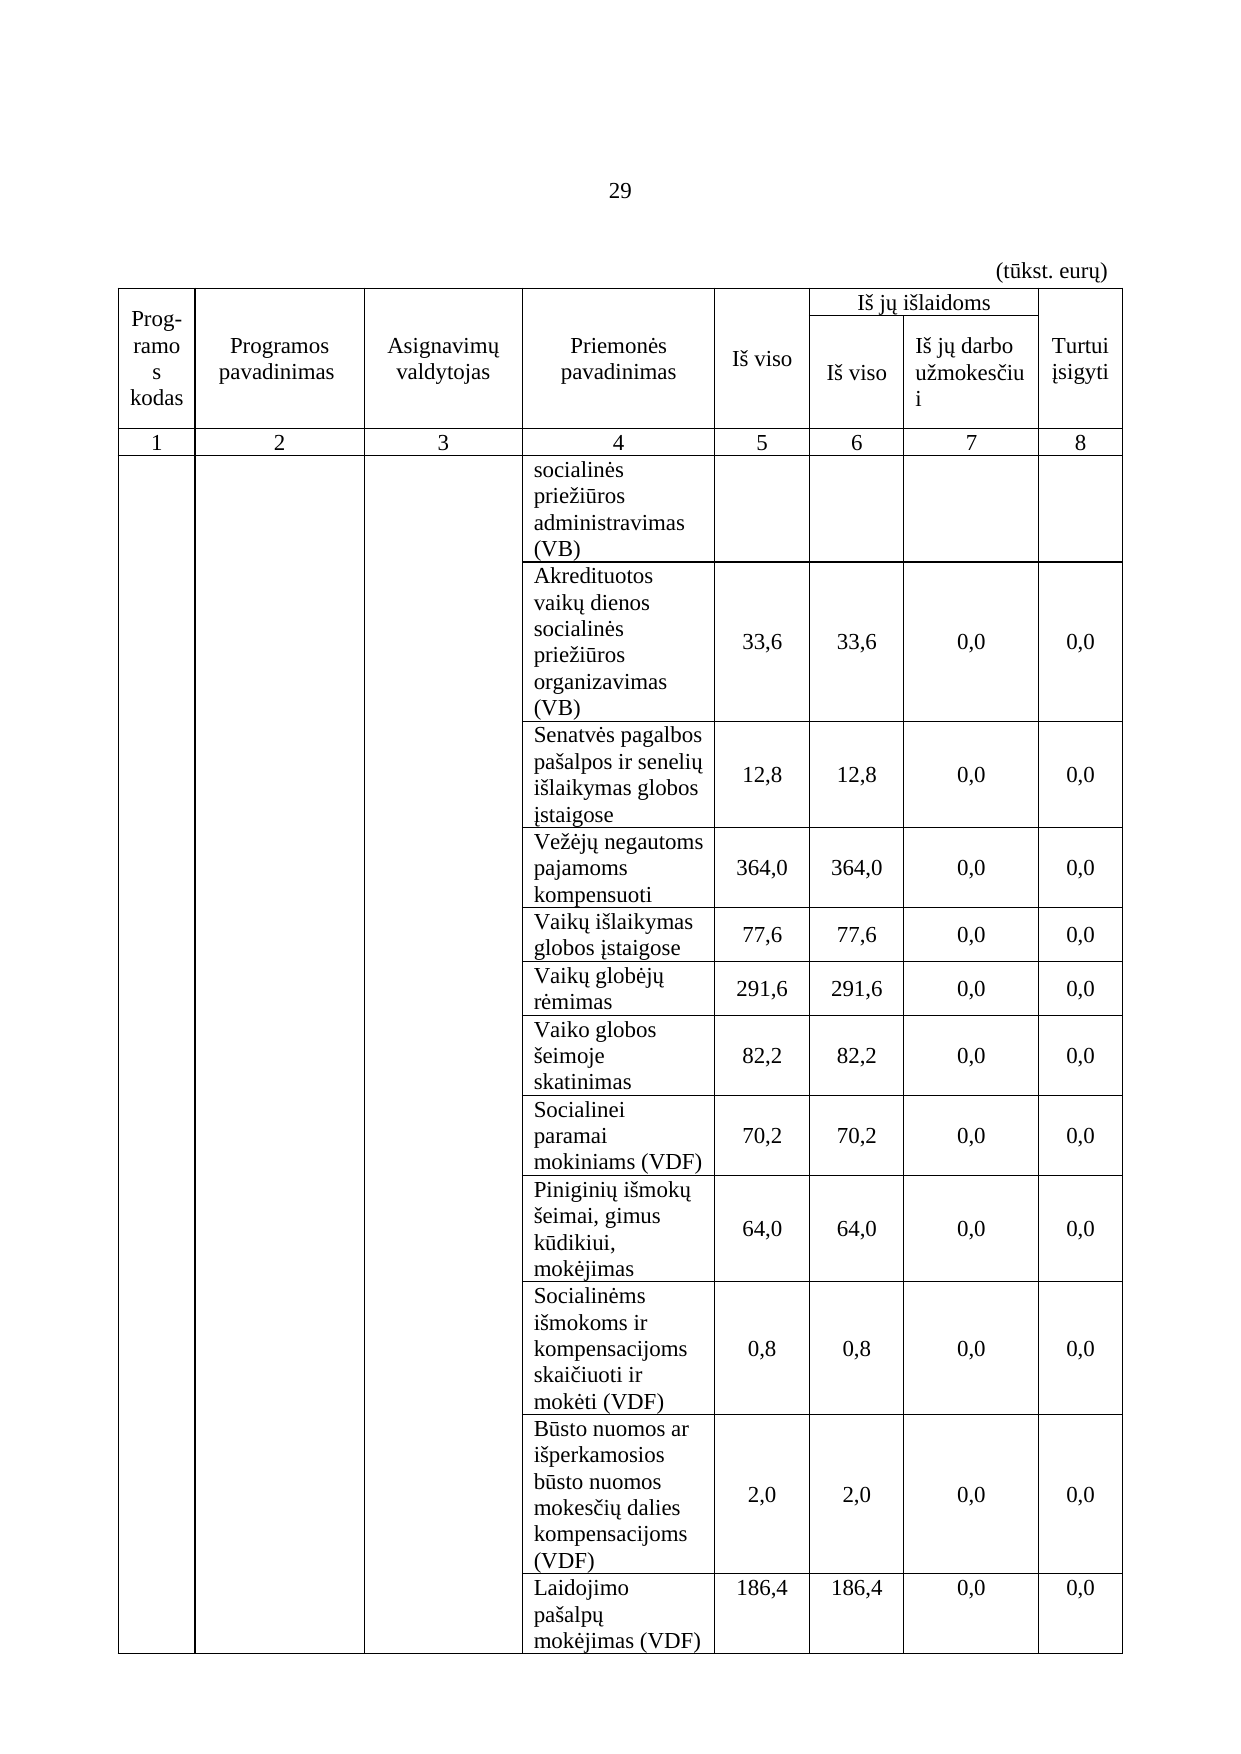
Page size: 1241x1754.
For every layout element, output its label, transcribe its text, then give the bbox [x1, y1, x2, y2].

table_cell Prog-ramos kodas [119, 289, 194, 427]
table_cell [1039, 456, 1122, 561]
table_cell 291,6 [715, 962, 809, 1014]
table_cell 2,0 [810, 1415, 903, 1573]
table_cell Vežėjų negautoms pajamoms kompensuoti [523, 828, 714, 907]
table_cell 77,6 [715, 908, 809, 961]
table_cell 12,8 [810, 722, 903, 827]
table_cell Vaikų išlaikymas globos įstaigose [523, 908, 714, 961]
table_cell 364,0 [810, 828, 903, 907]
table_cell 0,0 [1039, 1282, 1122, 1414]
table_cell 2 [196, 429, 364, 455]
table_cell [904, 456, 1038, 561]
table_header [364, 253, 522, 288]
table_cell 1 [119, 429, 194, 455]
table_cell 0,0 [904, 1282, 1038, 1414]
table_cell 0,0 [904, 1415, 1038, 1573]
table_cell 82,2 [715, 1016, 809, 1095]
table_cell 6 [810, 429, 903, 455]
table_cell 0,0 [904, 563, 1038, 721]
table_cell Priemonės pavadinimas [523, 289, 714, 427]
table_cell 364,0 [715, 828, 809, 907]
table_cell Socialinei paramai mokiniams (VDF) [523, 1096, 714, 1175]
table_cell 0,0 [904, 1574, 1038, 1653]
table_cell 0,0 [904, 828, 1038, 907]
table_cell [119, 456, 194, 1653]
table_cell 0,0 [1039, 962, 1122, 1014]
table_cell [810, 456, 903, 561]
table_cell 0,0 [904, 962, 1038, 1014]
table_cell Vaikų globėjų rėmimas [523, 962, 714, 1014]
table_cell 33,6 [810, 563, 903, 721]
table_cell 5 [715, 429, 809, 455]
table_cell 0,0 [1039, 1176, 1122, 1281]
table_cell socialinės priežiūros administravimas (VB) [523, 456, 714, 561]
table_cell Iš jų darbo užmokesčiui [904, 316, 1038, 427]
table_cell 77,6 [810, 908, 903, 961]
table_header [809, 253, 904, 288]
table_cell [715, 456, 809, 561]
table_cell 0,0 [1039, 722, 1122, 827]
table_cell Iš viso [715, 289, 809, 427]
table_cell 64,0 [810, 1176, 903, 1281]
table_header [118, 253, 195, 288]
table_cell 33,6 [715, 563, 809, 721]
table_cell 0,0 [904, 1176, 1038, 1281]
table_header [715, 253, 809, 288]
table_cell 0,0 [1039, 1016, 1122, 1095]
table_cell Būsto nuomos ar išperkamosios būsto nuomos mokesčių dalies kompensacijoms (VDF) [523, 1415, 714, 1573]
table_cell Laidojimo pašalpų mokėjimas (VDF) [523, 1574, 714, 1653]
table_cell Asignavimų valdytojas [365, 289, 522, 427]
table_cell Iš viso [810, 316, 903, 427]
table_cell 70,2 [810, 1096, 903, 1175]
table_cell 70,2 [715, 1096, 809, 1175]
table_cell 0,0 [1039, 1096, 1122, 1175]
table_cell [365, 456, 522, 1653]
table_cell 12,8 [715, 722, 809, 827]
table_cell 0,0 [1039, 908, 1122, 961]
table_cell 0,0 [1039, 563, 1122, 721]
table_cell 0,0 [904, 908, 1038, 961]
table_cell 186,4 [715, 1574, 809, 1653]
table_cell Piniginių išmokų šeimai, gimus kūdikiui, mokėjimas [523, 1176, 714, 1281]
table_cell Socialinėms išmokoms ir kompensacijoms skaičiuoti ir mokėti (VDF) [523, 1282, 714, 1414]
table_cell 4 [523, 429, 714, 455]
table_header (tūkst. eurų) [904, 253, 1122, 288]
table_cell 7 [904, 429, 1038, 455]
table_cell 3 [365, 429, 522, 455]
table_cell 0,8 [715, 1282, 809, 1414]
table_header [522, 253, 715, 288]
table_cell 0,0 [1039, 828, 1122, 907]
table_cell 0,0 [1039, 1574, 1122, 1653]
table_cell 291,6 [810, 962, 903, 1014]
table_cell 0,0 [904, 722, 1038, 827]
table_cell 82,2 [810, 1016, 903, 1095]
table_cell Iš jų išlaidoms [810, 289, 1038, 315]
table_cell [196, 456, 364, 1653]
table_cell Programos pavadinimas [196, 289, 364, 427]
table_cell 0,0 [904, 1016, 1038, 1095]
table_cell 0,0 [904, 1096, 1038, 1175]
table_cell 0,8 [810, 1282, 903, 1414]
table_header [195, 253, 364, 288]
table_cell 0,0 [1039, 1415, 1122, 1573]
table_cell 8 [1039, 429, 1122, 455]
table_cell 64,0 [715, 1176, 809, 1281]
table_cell Vaiko globos šeimoje skatinimas [523, 1016, 714, 1095]
table_cell 186,4 [810, 1574, 903, 1653]
table_cell Turtui įsigyti [1039, 289, 1122, 427]
table_cell Akredituotos vaikų dienos socialinės priežiūros organizavimas (VB) [523, 563, 714, 721]
table_cell 2,0 [715, 1415, 809, 1573]
table_cell Senatvės pagalbos pašalpos ir senelių išlaikymas globos įstaigose [523, 722, 714, 827]
